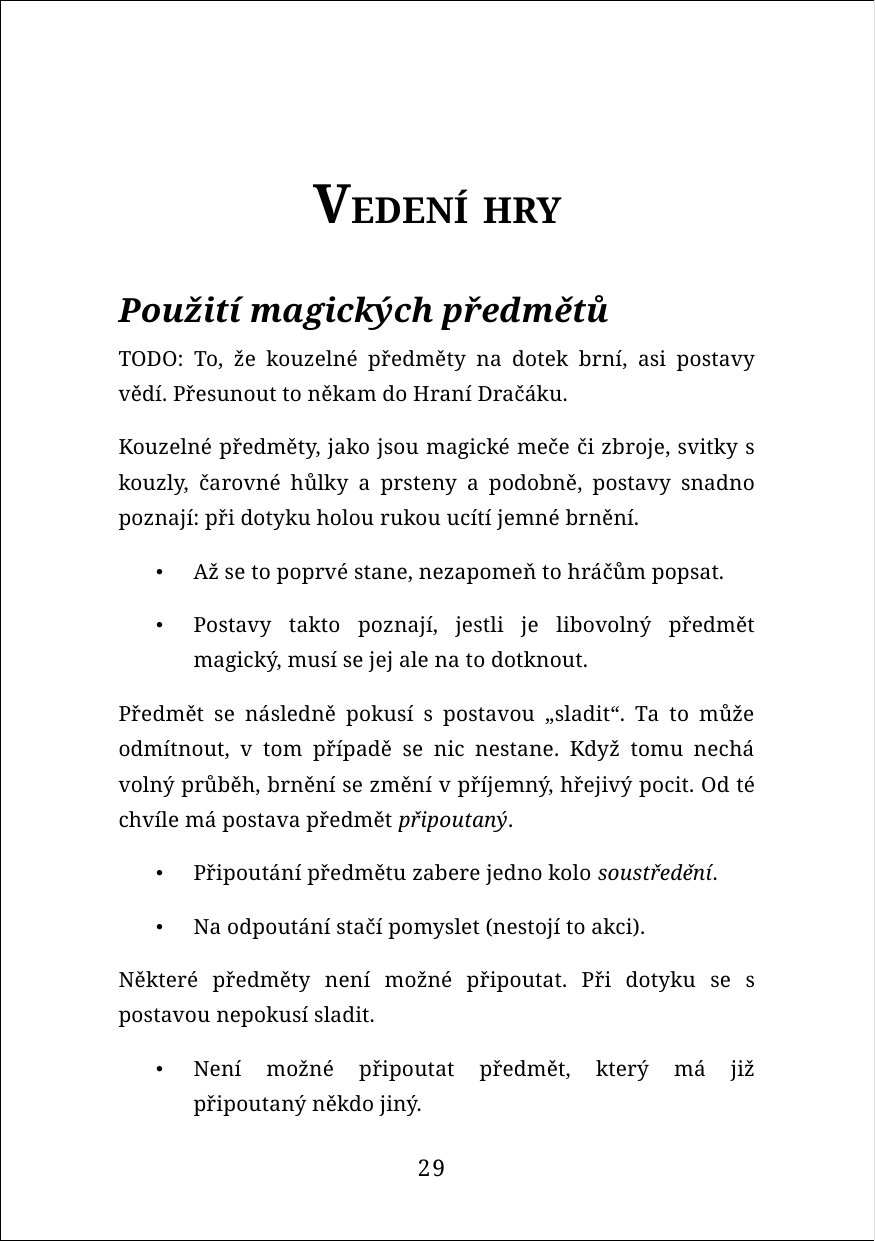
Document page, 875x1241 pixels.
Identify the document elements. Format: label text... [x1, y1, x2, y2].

list Na odpoutání stačí pomyslet (nestojí to akci). [156, 912, 756, 940]
text TODO: To, že kouzelné předměty na dotek brní, asi postavy vědí. Přesunout to někam do Hraní Dračáku. [118, 344, 756, 408]
text Předmět se následně pokusí s postavou „sladit“. Ta to může odmítnout, v tom případě se nic nestane. Když tomu nechá volný průběh, brnění se změní v příjemný, hřejivý pocit. Od té chvíle má postava předmět připoutaný. [118, 699, 756, 834]
text Kouzelné předměty, jako jsou magické meče či zbroje, svitky s kouzly, čarovné hůlky a prsteny a podobně, postavy snadno poznají: při dotyku holou rukou ucítí jemné brnění. [118, 432, 756, 532]
list Není možné připoutat předmět, který má již připoutaný někdo jiný. [156, 1054, 756, 1118]
list Až se to poprvé stane, nezapomeň to hráčům popsat. [156, 557, 756, 585]
subtitle Použití magických předmětů [118, 287, 756, 332]
list Postavy takto poznají, jestli je libovolný předmět magický, musí se jej ale na to dotknout. [156, 610, 756, 674]
list Připoutání předmětu zabere jedno kolo soustředění. [156, 858, 756, 887]
text Některé předměty není možné připoutat. Při dotyku se s postavou nepokusí sladit. [118, 965, 756, 1029]
subtitle Vedení hry [118, 166, 756, 239]
